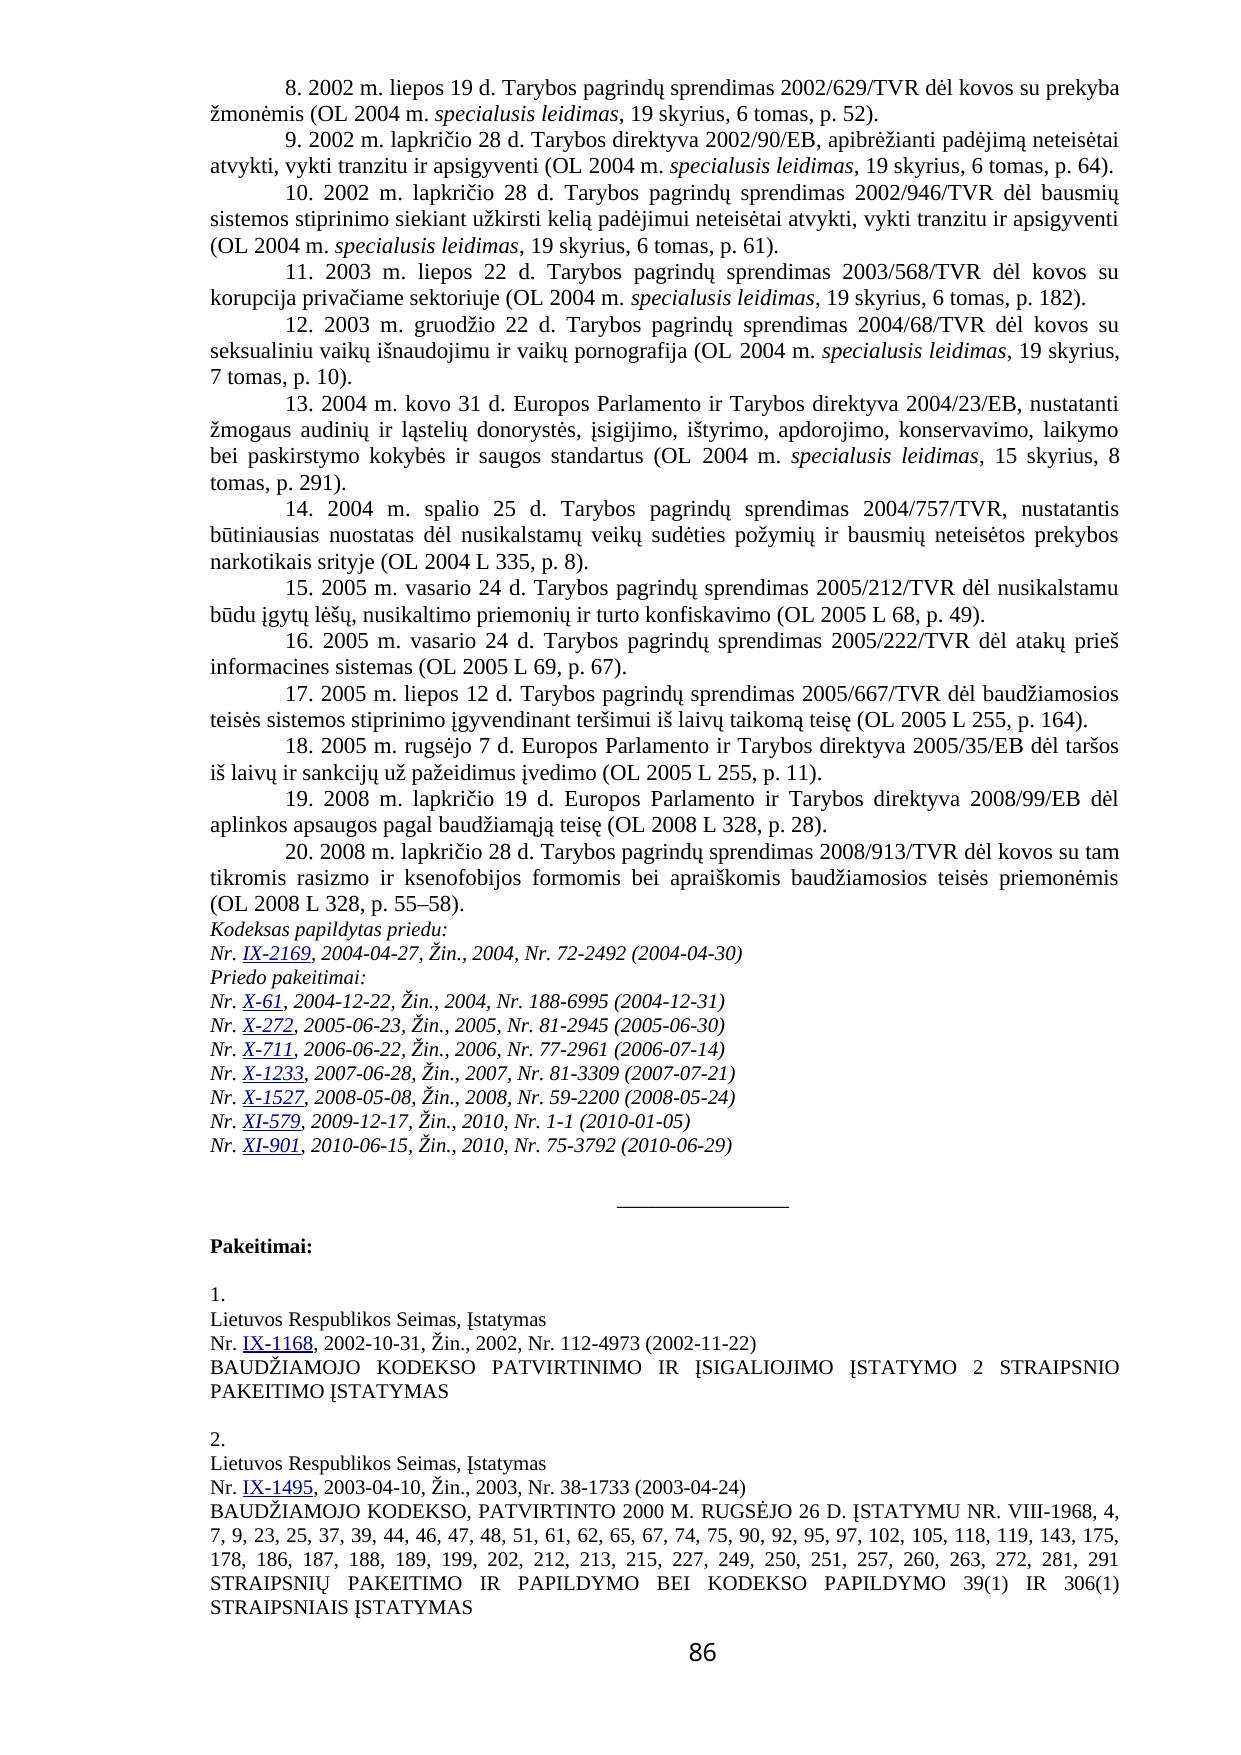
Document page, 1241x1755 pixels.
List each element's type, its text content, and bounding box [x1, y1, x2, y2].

text 12. 2003 m. gruodžio 22 d. Tarybos pagrindų sprendimas 2004/68/TVR dėl kovos su seksualiniu vaikų išnaudojimu ir vaikų pornografija (OL 2004 m. specialusis leidimas, 19 skyrius, 7 tomas, p. 10). [210, 311, 1120, 390]
text 10. 2002 m. lapkričio 28 d. Tarybos pagrindų sprendimas 2002/946/TVR dėl bausmių sistemos stiprinimo siekiant užkirsti kelią padėjimui neteisėtai atvykti, vykti tranzitu ir apsigyventi (OL 2004 m. specialusis leidimas, 19 skyrius, 6 tomas, p. 61). [210, 179, 1120, 258]
text Nr. X-711, 2006-06-22, Žin., 2006, Nr. 77-2961 (2006-07-14) [210, 1037, 1120, 1061]
text 19. 2008 m. lapkričio 19 d. Europos Parlamento ir Tarybos direktyva 2008/99/EB dėl aplinkos apsaugos pagal baudžiamąją teisę (OL 2008 L 328, p. 28). [210, 785, 1120, 838]
text 1. [210, 1282, 1120, 1306]
text BAUDŽIAMOJO KODEKSO PATVIRTINIMO IR ĮSIGALIOJIMO ĮSTATYMO 2 STRAIPSNIO PAKEITIMO ĮSTATYMAS [210, 1354, 1120, 1403]
text 8. 2002 m. liepos 19 d. Tarybos pagrindų sprendimas 2002/629/TVR dėl kovos su prekyba žmonėmis (OL 2004 m. specialusis leidimas, 19 skyrius, 6 tomas, p. 52). [210, 73, 1120, 126]
text Nr. IX-1168, 2002-10-31, Žin., 2002, Nr. 112-4973 (2002-11-22) [210, 1331, 1120, 1354]
text 13. 2004 m. kovo 31 d. Europos Parlamento ir Tarybos direktyva 2004/23/EB, nustatanti žmogaus audinių ir ląstelių donorystės, įsigijimo, ištyrimo, apdorojimo, konservavimo, laikymo bei paskirstymo kokybės ir saugos standartus (OL 2004 m. specialusis leidimas, 15 skyrius, 8 tomas, p. 291). [210, 390, 1120, 495]
text Pakeitimai: [210, 1234, 1120, 1258]
text BAUDŽIAMOJO KODEKSO, PATVIRTINTO 2000 M. RUGSĖJO 26 D. ĮSTATYMU NR. VIII-1968, 4, 7, 9, 23, 25, 37, 39, 44, 46, 47, 48, 51, 61, 62, 65, 67, 74, 75, 90, 92, 95, 97, 102, 105, 118, 119, 143, 175, 178, 186, 187, 188, 189, 199, 202, 212, 213, 215, 227, 249, 250, 251, 257, 260, 263, 272, 281, 291 STRAIPSNIŲ PAKEITIMO IR PAPILDYMO BEI KODEKSO PAPILDYMO 39(1) IR 306(1) STRAIPSNIAIS ĮSTATYMAS [210, 1499, 1120, 1619]
text Nr. IX-2169, 2004-04-27, Žin., 2004, Nr. 72-2492 (2004-04-30) [210, 941, 1120, 965]
text Lietuvos Respublikos Seimas, Įstatymas [210, 1451, 1120, 1475]
text Nr. XI-579, 2009-12-17, Žin., 2010, Nr. 1-1 (2010-01-05) [210, 1109, 1120, 1133]
text 9. 2002 m. lapkričio 28 d. Tarybos direktyva 2002/90/EB, apibrėžianti padėjimą neteisėtai atvykti, vykti tranzitu ir apsigyventi (OL 2004 m. specialusis leidimas, 19 skyrius, 6 tomas, p. 64). [210, 126, 1120, 179]
text Nr. X-1233, 2007-06-28, Žin., 2007, Nr. 81-3309 (2007-07-21) [210, 1061, 1120, 1085]
text Nr. XI-901, 2010-06-15, Žin., 2010, Nr. 75-3792 (2010-06-29) [210, 1133, 1120, 1157]
text _______________ [210, 1184, 1120, 1210]
text 11. 2003 m. liepos 22 d. Tarybos pagrindų sprendimas 2003/568/TVR dėl kovos su korupcija privačiame sektoriuje (OL 2004 m. specialusis leidimas, 19 skyrius, 6 tomas, p. 182). [210, 258, 1120, 311]
text Nr. X-272, 2005-06-23, Žin., 2005, Nr. 81-2945 (2005-06-30) [210, 1013, 1120, 1037]
text 16. 2005 m. vasario 24 d. Tarybos pagrindų sprendimas 2005/222/TVR dėl atakų prieš informacines sistemas (OL 2005 L 69, p. 67). [210, 627, 1120, 680]
text Nr. IX-1495, 2003-04-10, Žin., 2003, Nr. 38-1733 (2003-04-24) [210, 1475, 1120, 1499]
text 20. 2008 m. lapkričio 28 d. Tarybos pagrindų sprendimas 2008/913/TVR dėl kovos su tam tikromis rasizmo ir ksenofobijos formomis bei apraiškomis baudžiamosios teisės priemonėmis (OL 2008 L 328, p. 55–58). [210, 838, 1120, 917]
text 2. [210, 1427, 1120, 1451]
text 15. 2005 m. vasario 24 d. Tarybos pagrindų sprendimas 2005/212/TVR dėl nusikalstamu būdu įgytų lėšų, nusikaltimo priemonių ir turto konfiskavimo (OL 2005 L 68, p. 49). [210, 574, 1120, 627]
text Nr. X-61, 2004-12-22, Žin., 2004, Nr. 188-6995 (2004-12-31) [210, 989, 1120, 1013]
text Nr. X-1527, 2008-05-08, Žin., 2008, Nr. 59-2200 (2008-05-24) [210, 1085, 1120, 1109]
text Lietuvos Respublikos Seimas, Įstatymas [210, 1306, 1120, 1331]
text Kodeksas papildytas priedu: [210, 917, 1120, 941]
text Priedo pakeitimai: [210, 965, 1120, 989]
text 17. 2005 m. liepos 12 d. Tarybos pagrindų sprendimas 2005/667/TVR dėl baudžiamosios teisės sistemos stiprinimo įgyvendinant teršimui iš laivų taikomą teisę (OL 2005 L 255, p. 164). [210, 680, 1120, 732]
text 14. 2004 m. spalio 25 d. Tarybos pagrindų sprendimas 2004/757/TVR, nustatantis būtiniausias nuostatas dėl nusikalstamų veikų sudėties požymių ir bausmių neteisėtos prekybos narkotikais srityje (OL 2004 L 335, p. 8). [210, 495, 1120, 574]
text 18. 2005 m. rugsėjo 7 d. Europos Parlamento ir Tarybos direktyva 2005/35/EB dėl taršos iš laivų ir sankcijų už pažeidimus įvedimo (OL 2005 L 255, p. 11). [210, 732, 1120, 785]
